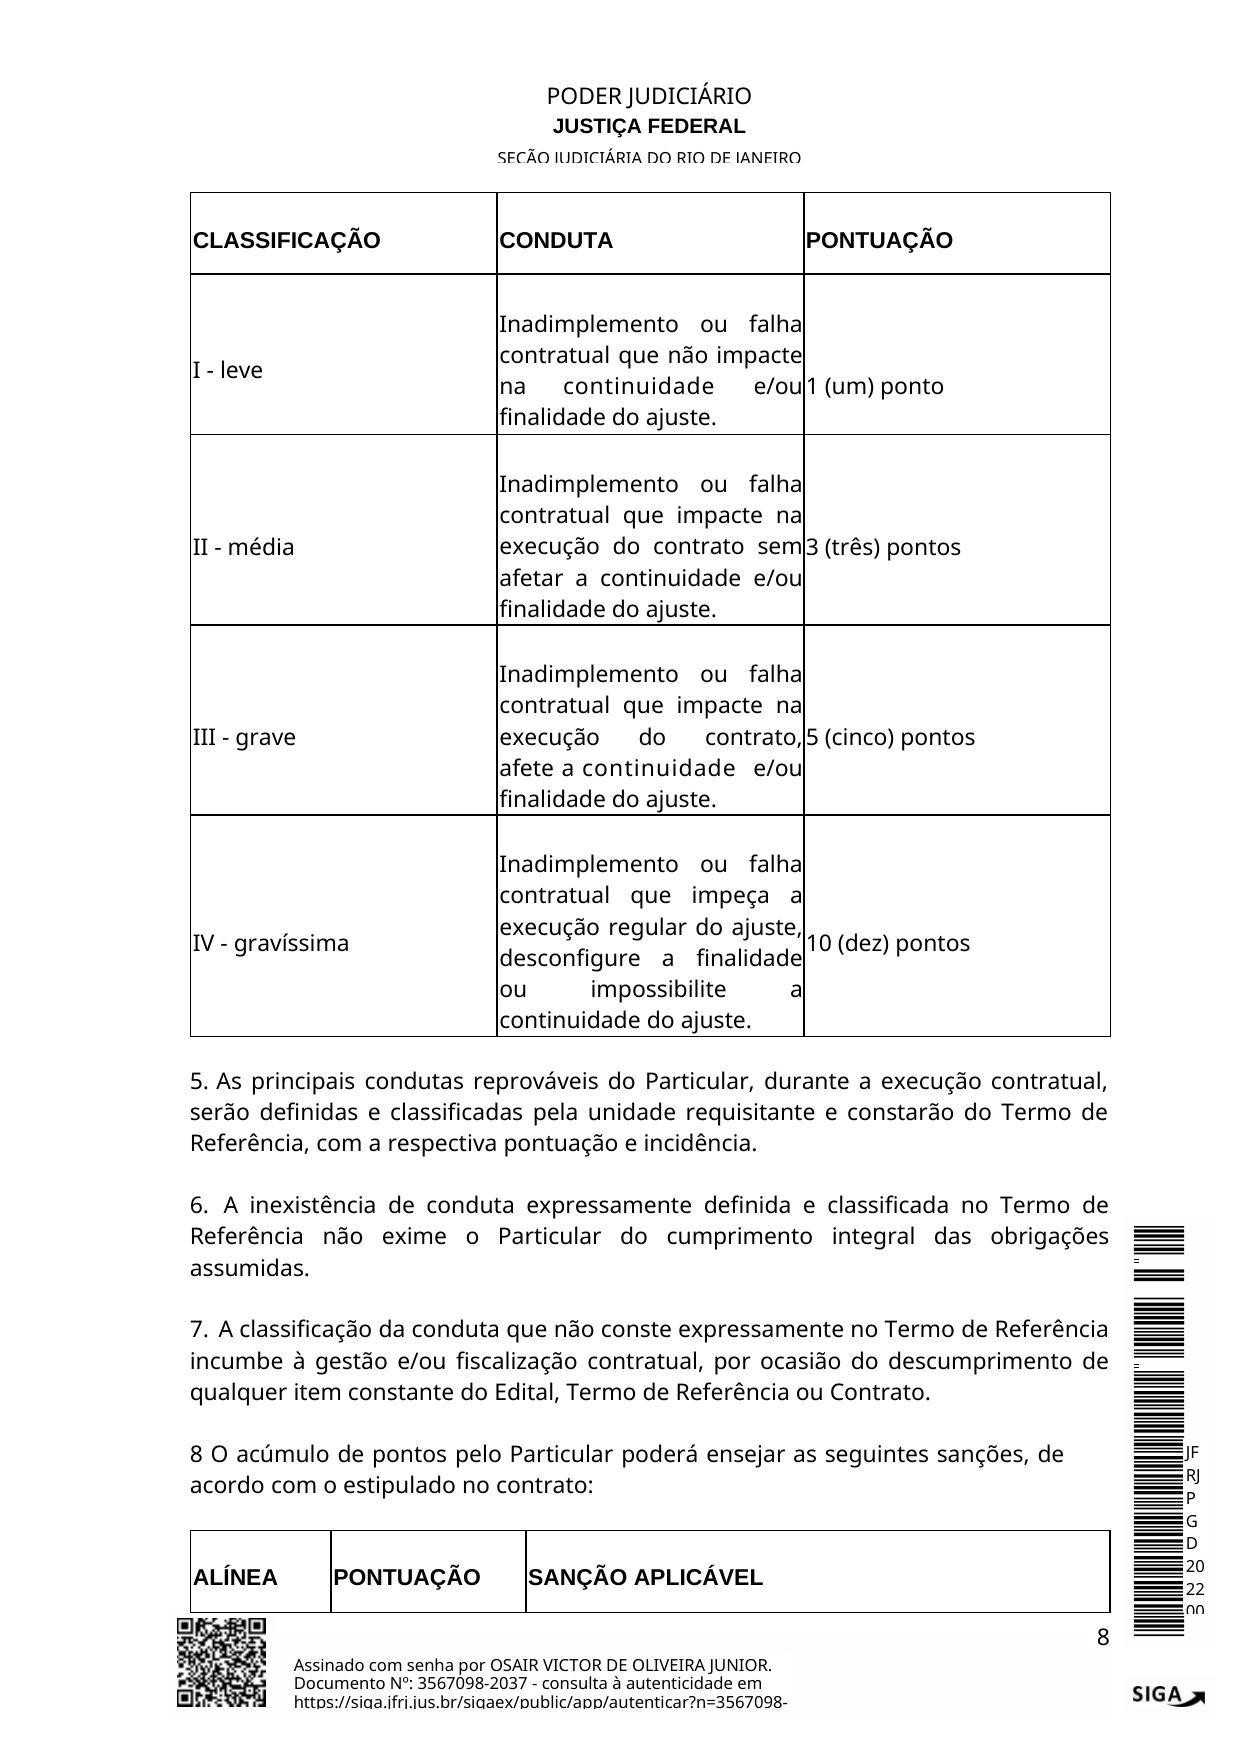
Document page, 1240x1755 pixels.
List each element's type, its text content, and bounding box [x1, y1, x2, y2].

table_cell Inadimplemento ou falha contratual que impeça a execução regular do ajuste, desconfigure a finalidade ou impossibilite a continuidade do ajuste. [498, 816, 803, 1036]
table_header PONTUAÇÃO [805, 193, 1110, 273]
text JFRJPGD202200034A [1186, 1441, 1206, 1613]
table_cell 3 (três) pontos [805, 435, 1110, 624]
text [1183, 1439, 1206, 1613]
list As principais condutas reprováveis do Particular, durante a execução contratual, serão definidas e classificadas pela unidade requisitante e constarão do Termo de Referência, com a respectiva pontuação e incidência. [189, 1065, 1109, 1158]
list A inexistência de conduta expressamente definida e classificada no Termo de Referência não exime o Particular do cumprimento integral das obrigações assumidas. [189, 1189, 1109, 1283]
table_header CLASSIFICAÇÃO [191, 193, 496, 273]
table_cell Inadimplemento ou falha contratual que não impacte na continuidade e/ou finalidade do ajuste. [498, 275, 803, 433]
table_cell 10 (dez) pontos [805, 816, 1110, 1036]
table_cell III - grave [191, 626, 496, 814]
table_header PONTUAÇÃO [332, 1531, 525, 1611]
table_header SANÇÃO APLICÁVEL [527, 1531, 1109, 1611]
table_cell I - leve [191, 275, 496, 433]
table_header ALÍNEA [191, 1531, 330, 1611]
table_cell Inadimplemento ou falha contratual que impacte na execução do contrato, afete a continuidade e/ou finalidade do ajuste. [498, 626, 803, 814]
table_cell 1 (um) ponto [805, 275, 1110, 433]
table_cell 5 (cinco) pontos [805, 626, 1110, 814]
table_cell II - média [191, 435, 496, 624]
table_header CONDUTA [498, 193, 803, 273]
text 8 O acúmulo de pontos pelo Particular poderá ensejar as seguintes sanções, de acordo com o estipulado no contrato: [189, 1438, 1122, 1500]
list A classificação da conduta que não conste expressamente no Termo de Referência incumbe à gestão e/ou fiscalização contratual, por ocasião do descumprimento de qualquer item constante do Edital, Termo de Referência ou Contrato. [189, 1313, 1109, 1407]
table_cell IV - gravíssima [191, 816, 496, 1036]
table_cell Inadimplemento ou falha contratual que impacte na execução do contrato sem afetar a continuidade e/ou finalidade do ajuste. [498, 435, 803, 624]
